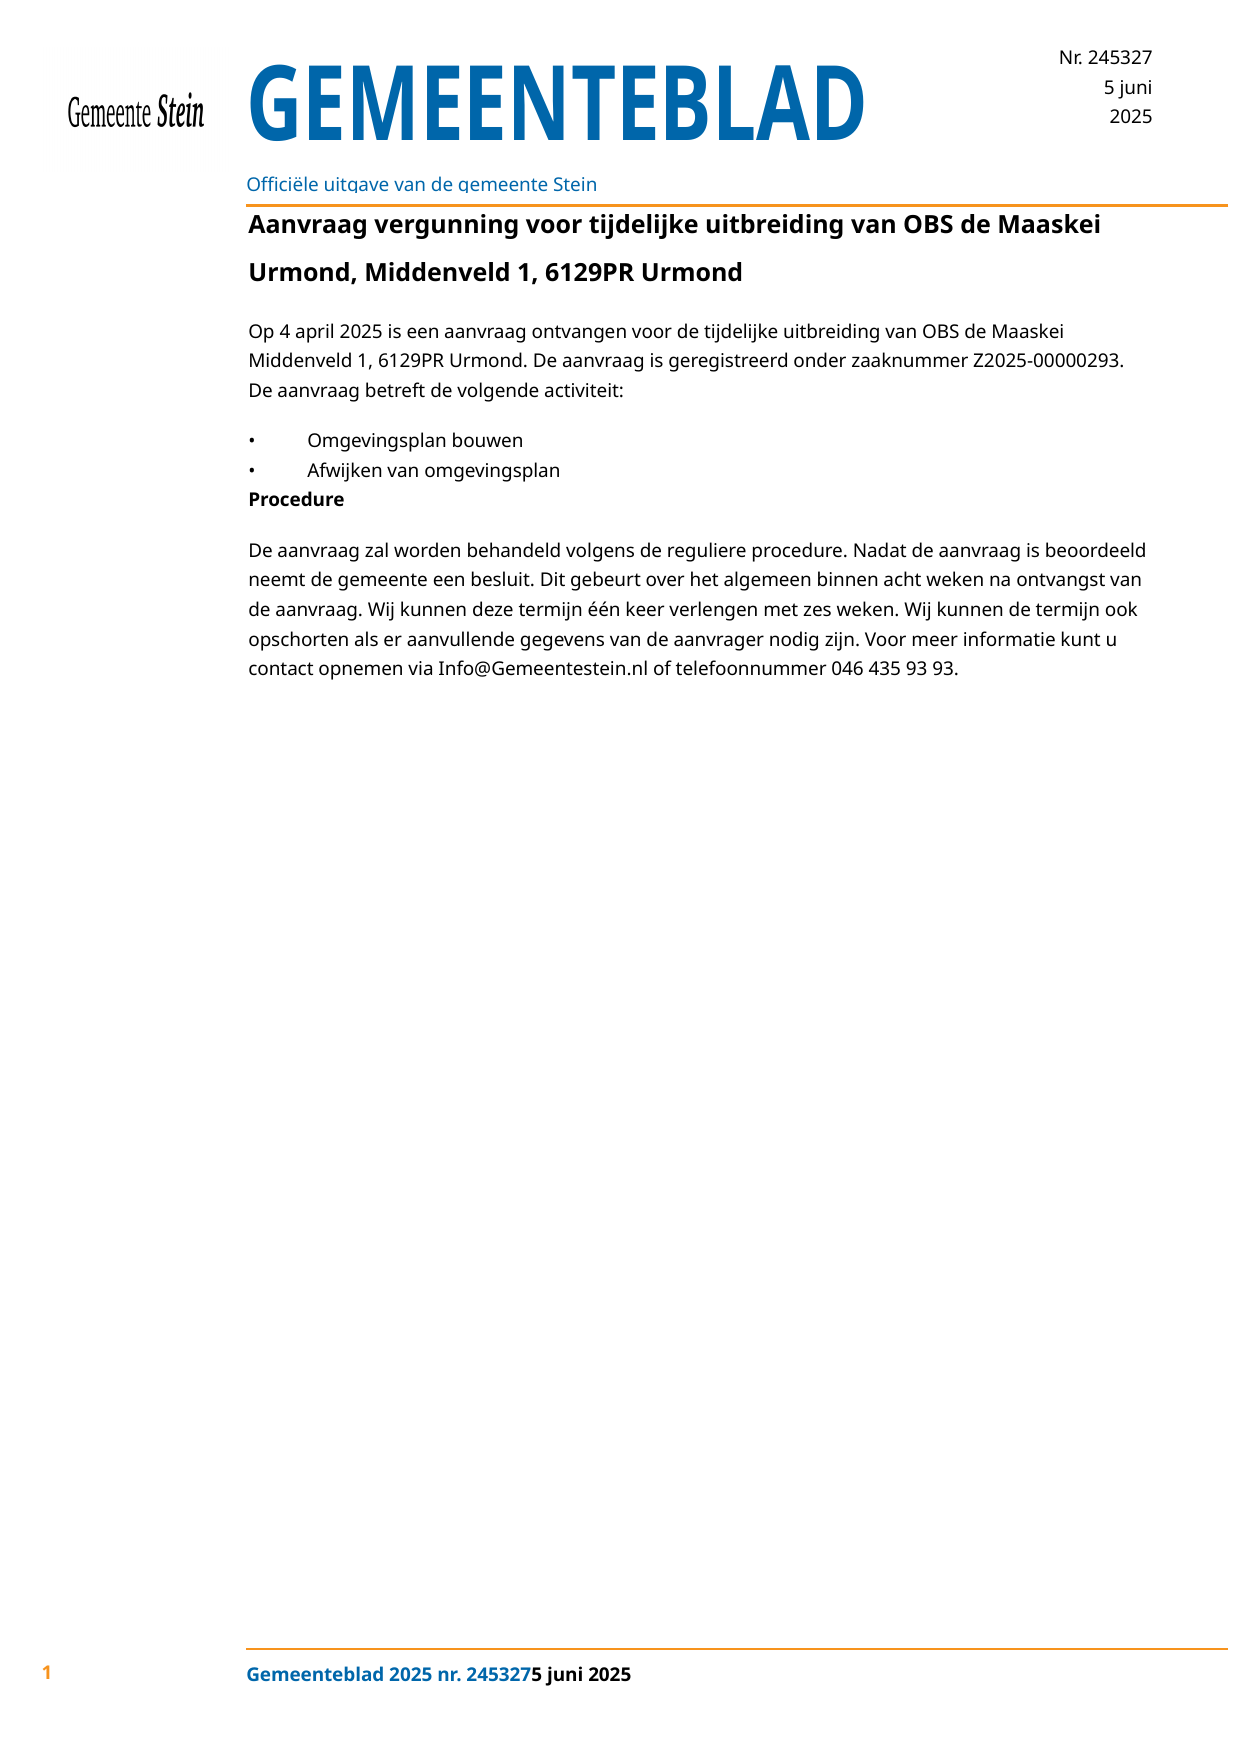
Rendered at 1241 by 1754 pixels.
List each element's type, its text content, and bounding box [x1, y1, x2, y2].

list Omgevingsplan bouwen [248, 427, 1152, 453]
text Procedure [248, 487, 1152, 512]
list Afwijken van omgevingsplan [248, 457, 1152, 483]
text De aanvraag zal worden behandeld volgens de reguliere procedure. Nadat de aanvraag is beoordeeld neemt de gemeente een besluit. Dit gebeurt over het algemeen binnen acht weken na ontvangst van de aanvraag. Wij kunnen deze termijn één keer verlengen met zes weken. Wij kunnen de termijn ook opschorten als er aanvullende gegevens van de aanvrager nodig zijn. Voor meer informatie kunt u contact opnemen via Info@Gemeentestein.nl of telefoonnummer 046 435 93 93. [248, 537, 1152, 681]
text Aanvraag vergunning voor tijdelijke uitbreiding van OBS de Maaskei Urmond, Middenveld 1, 6129PR Urmond [248, 207, 1152, 288]
text Op 4 april 2025 is een aanvraag ontvangen voor de tijdelijke uitbreiding van OBS de Maaskei Middenveld 1, 6129PR Urmond. De aanvraag is geregistreerd onder zaaknummer Z2025-00000293. De aanvraag betreft de volgende activiteit: [248, 318, 1152, 403]
picture [41, 47, 231, 172]
